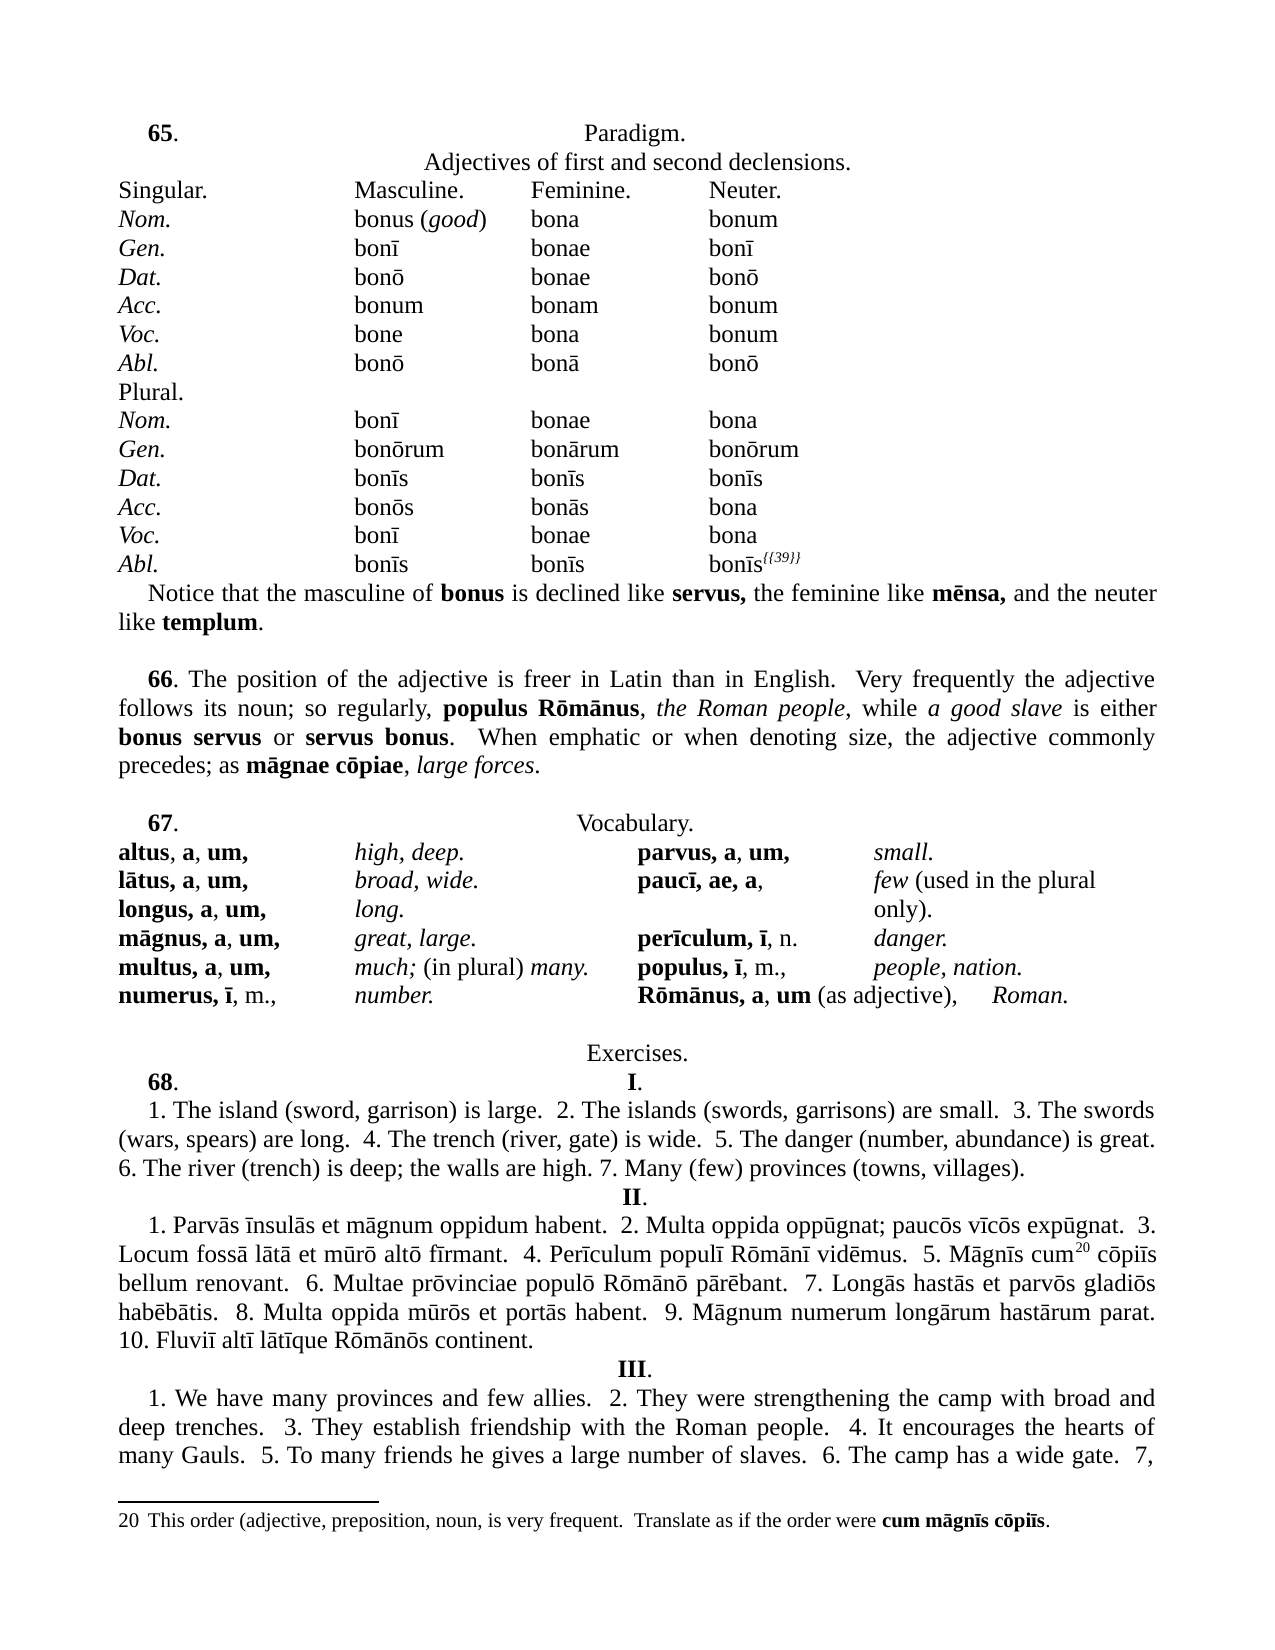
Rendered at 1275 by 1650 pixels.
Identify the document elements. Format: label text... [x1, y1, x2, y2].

text lātus, a, um, broad, wide. [118, 866, 637, 894]
text Voc. bone bona bonum [118, 319, 1157, 348]
text Acc. bonum bonam bonum [118, 291, 1157, 319]
text altus, a, um, high, deep. [118, 837, 637, 866]
text 66. The position of the adjective is freer in Latin than in English. Very frequently the adjective follows its noun; so regularly, populus Rōmānus, the Roman people, while a good slave is either bonus servus or servus bonus. When emphatic or when denoting size, the adjective commonly precedes; as māgnae cōpiae, large forces. [118, 664, 1157, 779]
text 68. I. [118, 1067, 1157, 1096]
text This order (adjective, preposition, noun, is very frequent. Translate as if the order were cum māgnīs cōpiīs. [118, 1508, 1157, 1532]
text populus, ī, m., people, nation. [637, 952, 1157, 981]
text Adjectives of first and second declensions. [118, 147, 1157, 176]
text Nom. bonus (good) bona bonum [118, 204, 1157, 233]
text Nom. bonī bonae bona [118, 406, 1157, 434]
text II. [118, 1182, 1157, 1211]
text numerus, ī, m., number. [118, 981, 637, 1009]
text parvus, a, um, small. [637, 837, 1157, 866]
text Gen. bonōrum bonārum bonōrum [118, 434, 1157, 463]
text Rōmānus, a, um (as adjective), Roman. [637, 981, 1157, 1009]
text 65. Paradigm. [118, 118, 1157, 147]
text multus, a, um, much; (in plural) many. [118, 952, 637, 981]
text Dat. bonīs bonīs bonīs [118, 463, 1157, 492]
text 1. We have many provinces and few allies. 2. They were strengthening the camp with broad and deep trenches. 3. They establish friendship with the Roman people. 4. It encourages the hearts of many Gauls. 5. To many friends he gives a large number of slaves. 6. The camp has a wide gate. 7, [118, 1383, 1157, 1469]
text longus, a, um, long. [118, 894, 637, 923]
text 1. Parvās īnsulās et māgnum oppidum habent. 2. Multa oppida oppūgnat; paucōs vīcōs expūgnat. 3. Locum fossā lātā et mūrō altō fīrmant. 4. Perīculum populī Rōmānī vidēmus. 5. Māgnīs cum cōpiīs bellum renovant. 6. Multae prōvinciae populō Rōmānō pārēbant. 7. Longās hastās et parvōs gladiōs habēbātis. 8. Multa oppida mūrōs et portās habent. 9. Māgnum numerum longārum hastārum parat. 10. Fluviī altī lātīque Rōmānōs continent. [118, 1211, 1157, 1354]
text Notice that the masculine of bonus is declined like servus, the feminine like mēnsa, and the neuter like templum. [118, 578, 1157, 636]
text Gen. bonī bonae bonī [118, 233, 1157, 262]
text Singular. Masculine. Feminine. Neuter. [118, 176, 1157, 204]
text Acc. bonōs bonās bona [118, 492, 1157, 521]
text perīculum, ī, n. danger. [637, 923, 1157, 952]
text Dat. bonō bonae bonō [118, 262, 1157, 291]
text māgnus, a, um, great, large. [118, 923, 637, 952]
text 1. The island (sword, garrison) is large. 2. The islands (swords, garrisons) are small. 3. The swords (wars, spears) are long. 4. The trench (river, gate) is wide. 5. The danger (number, abundance) is great. 6. The river (trench) is deep; the walls are high. 7. Many (few) provinces (towns, villages). [118, 1096, 1157, 1182]
text Abl. bonīs bonīs bonīs{{39}} [118, 549, 1157, 578]
text 67. Vocabulary. [118, 808, 1157, 837]
text Exercises. [118, 1038, 1157, 1067]
text III. [118, 1354, 1157, 1383]
text Voc. bonī bonae bona [118, 521, 1157, 549]
text Abl. bonō bonā bonō [118, 348, 1157, 377]
text paucī, ae, a, few (used in the plural only). [637, 866, 1157, 923]
text Plural. [118, 377, 1157, 406]
